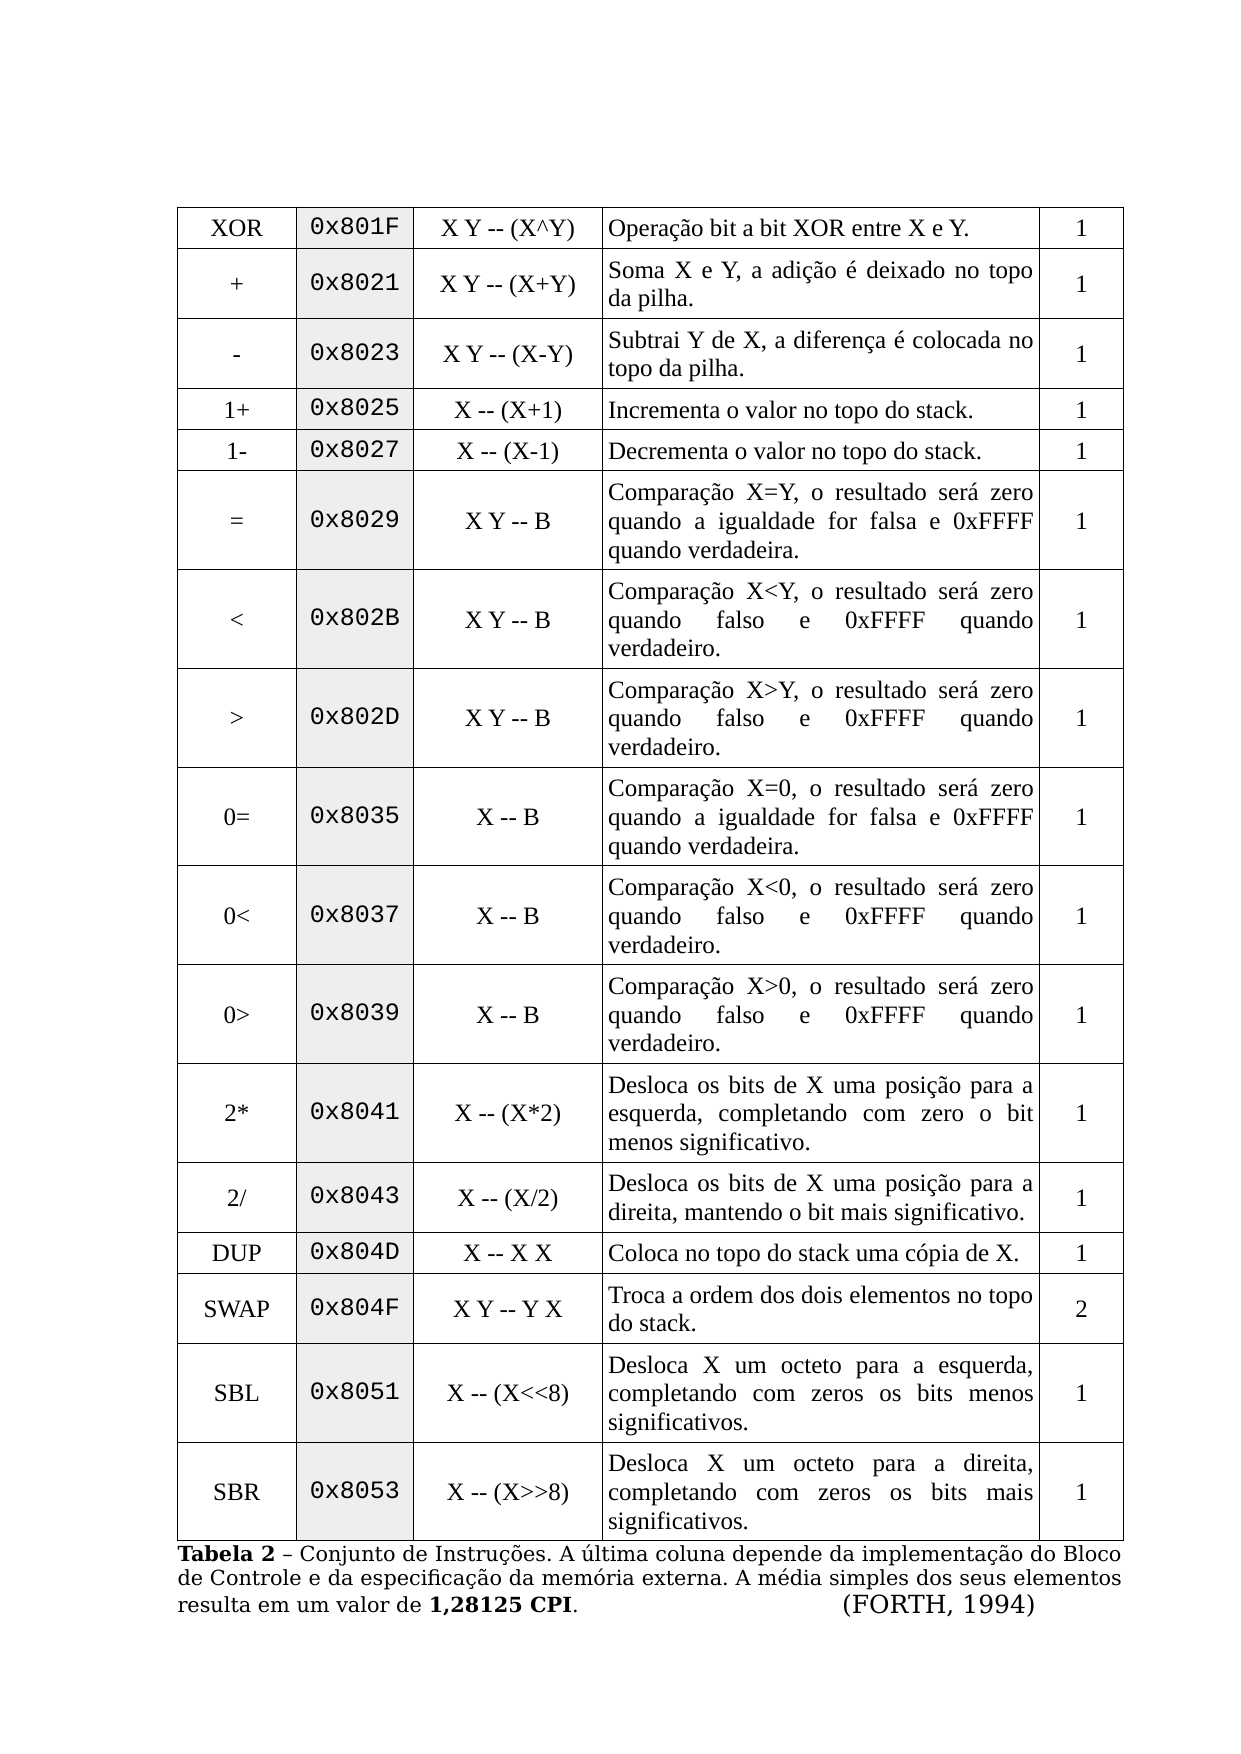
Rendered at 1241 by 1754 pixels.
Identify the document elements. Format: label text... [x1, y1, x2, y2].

table_cell DUP [178, 1233, 296, 1273]
table_cell 1 [1040, 1443, 1123, 1540]
table_cell 2/ [178, 1163, 296, 1232]
table_cell Comparação X>Y, o resultado será zero quando falso e 0xFFFF quando verdadeiro. [603, 669, 1039, 767]
table_cell Desloca X um octeto para a direita, completando com zeros os bits mais significativos. [603, 1443, 1039, 1540]
table_cell 0x802D [297, 669, 413, 767]
table_cell 0x804D [297, 1233, 413, 1273]
table_cell 0x8035 [297, 768, 413, 865]
table_cell = [178, 471, 296, 569]
table_cell 0< [178, 866, 296, 964]
table_cell Comparação X<0, o resultado será zero quando falso e 0xFFFF quando verdadeiro. [603, 866, 1039, 964]
table_cell 1 [1040, 965, 1123, 1063]
table_cell X -- (X-1) [414, 430, 602, 470]
table_cell 0x8029 [297, 471, 413, 569]
table_cell - [178, 319, 296, 388]
table_cell X Y -- (X+Y) [414, 249, 602, 318]
table_cell 0x8021 [297, 249, 413, 318]
table_cell X Y -- (X^Y) [414, 208, 602, 248]
table_cell X -- (X/2) [414, 1163, 602, 1232]
table_cell X -- X X [414, 1233, 602, 1273]
table_cell X -- B [414, 866, 602, 964]
table_cell X Y -- Y X [414, 1274, 602, 1343]
table_cell 0x8027 [297, 430, 413, 470]
table_cell Comparação X=Y, o resultado será zero quando a igualdade for falsa e 0xFFFF quando verdadeira. [603, 471, 1039, 569]
table_cell Coloca no topo do stack uma cópia de X. [603, 1233, 1039, 1273]
table_cell 2* [178, 1064, 296, 1162]
table_cell 0x801F [297, 208, 413, 248]
table_cell 1 [1040, 208, 1123, 248]
table_cell Soma X e Y, a adição é deixado no topo da pilha. [603, 249, 1039, 318]
table_cell Desloca os bits de X uma posição para a esquerda, completando com zero o bit menos significativo. [603, 1064, 1039, 1162]
table_cell > [178, 669, 296, 767]
table_cell 0x8039 [297, 965, 413, 1063]
table_cell Comparação X=0, o resultado será zero quando a igualdade for falsa e 0xFFFF quando verdadeira. [603, 768, 1039, 865]
table_cell 1 [1040, 319, 1123, 388]
table_cell 1 [1040, 249, 1123, 318]
table_cell Incrementa o valor no topo do stack. [603, 389, 1039, 429]
table_cell Comparação X>0, o resultado será zero quando falso e 0xFFFF quando verdadeiro. [603, 965, 1039, 1063]
table_cell 0x8041 [297, 1064, 413, 1162]
table_cell SWAP [178, 1274, 296, 1343]
table_cell 1 [1040, 1163, 1123, 1232]
table_cell Desloca X um octeto para a esquerda, completando com zeros os bits menos significativos. [603, 1344, 1039, 1442]
table_cell 0x8043 [297, 1163, 413, 1232]
table_cell 1- [178, 430, 296, 470]
table_cell X -- B [414, 965, 602, 1063]
table_cell X Y -- (X-Y) [414, 319, 602, 388]
table_cell 1 [1040, 430, 1123, 470]
table_cell SBR [178, 1443, 296, 1540]
table_cell < [178, 570, 296, 668]
table_cell 0x8023 [297, 319, 413, 388]
table_cell 0x8053 [297, 1443, 413, 1540]
table_cell Comparação X<Y, o resultado será zero quando falso e 0xFFFF quando verdadeiro. [603, 570, 1039, 668]
table_cell 1 [1040, 866, 1123, 964]
table_cell X Y -- B [414, 669, 602, 767]
text Tabela 2 – Conjunto de Instruções. A última coluna depende da implementação do Bloco de Controle e da especificação da memória externa. A média simples dos seus elementos resulta em um valor de 1,28125 CPI. (FORTH, 1994) [177, 1541, 1123, 1619]
table_cell 0x802B [297, 570, 413, 668]
table_cell X -- (X+1) [414, 389, 602, 429]
table_cell X Y -- B [414, 570, 602, 668]
table_cell Desloca os bits de X uma posição para a direita, mantendo o bit mais significativo. [603, 1163, 1039, 1232]
table_cell 1 [1040, 389, 1123, 429]
table_cell 0> [178, 965, 296, 1063]
table_cell 1 [1040, 1233, 1123, 1273]
table_cell X -- (X*2) [414, 1064, 602, 1162]
table_cell Operação bit a bit XOR entre X e Y. [603, 208, 1039, 248]
table_cell X Y -- B [414, 471, 602, 569]
table_cell Troca a ordem dos dois elementos no topo do stack. [603, 1274, 1039, 1343]
table_cell 2 [1040, 1274, 1123, 1343]
table_cell 0x8037 [297, 866, 413, 964]
table_cell 0= [178, 768, 296, 865]
table_cell 1 [1040, 1064, 1123, 1162]
table_cell Subtrai Y de X, a diferença é colocada no topo da pilha. [603, 319, 1039, 388]
table_cell 1 [1040, 471, 1123, 569]
table_cell 0x8025 [297, 389, 413, 429]
table_cell 1 [1040, 570, 1123, 668]
table_cell 1 [1040, 1344, 1123, 1442]
table_cell + [178, 249, 296, 318]
table_cell X -- (X<<8) [414, 1344, 602, 1442]
table_cell SBL [178, 1344, 296, 1442]
table_cell X -- (X>>8) [414, 1443, 602, 1540]
table_cell 0x8051 [297, 1344, 413, 1442]
table_cell Decrementa o valor no topo do stack. [603, 430, 1039, 470]
table_cell X -- B [414, 768, 602, 865]
table_cell 1 [1040, 768, 1123, 865]
table_cell 1+ [178, 389, 296, 429]
table_cell 1 [1040, 669, 1123, 767]
table_cell XOR [178, 208, 296, 248]
table_cell 0x804F [297, 1274, 413, 1343]
